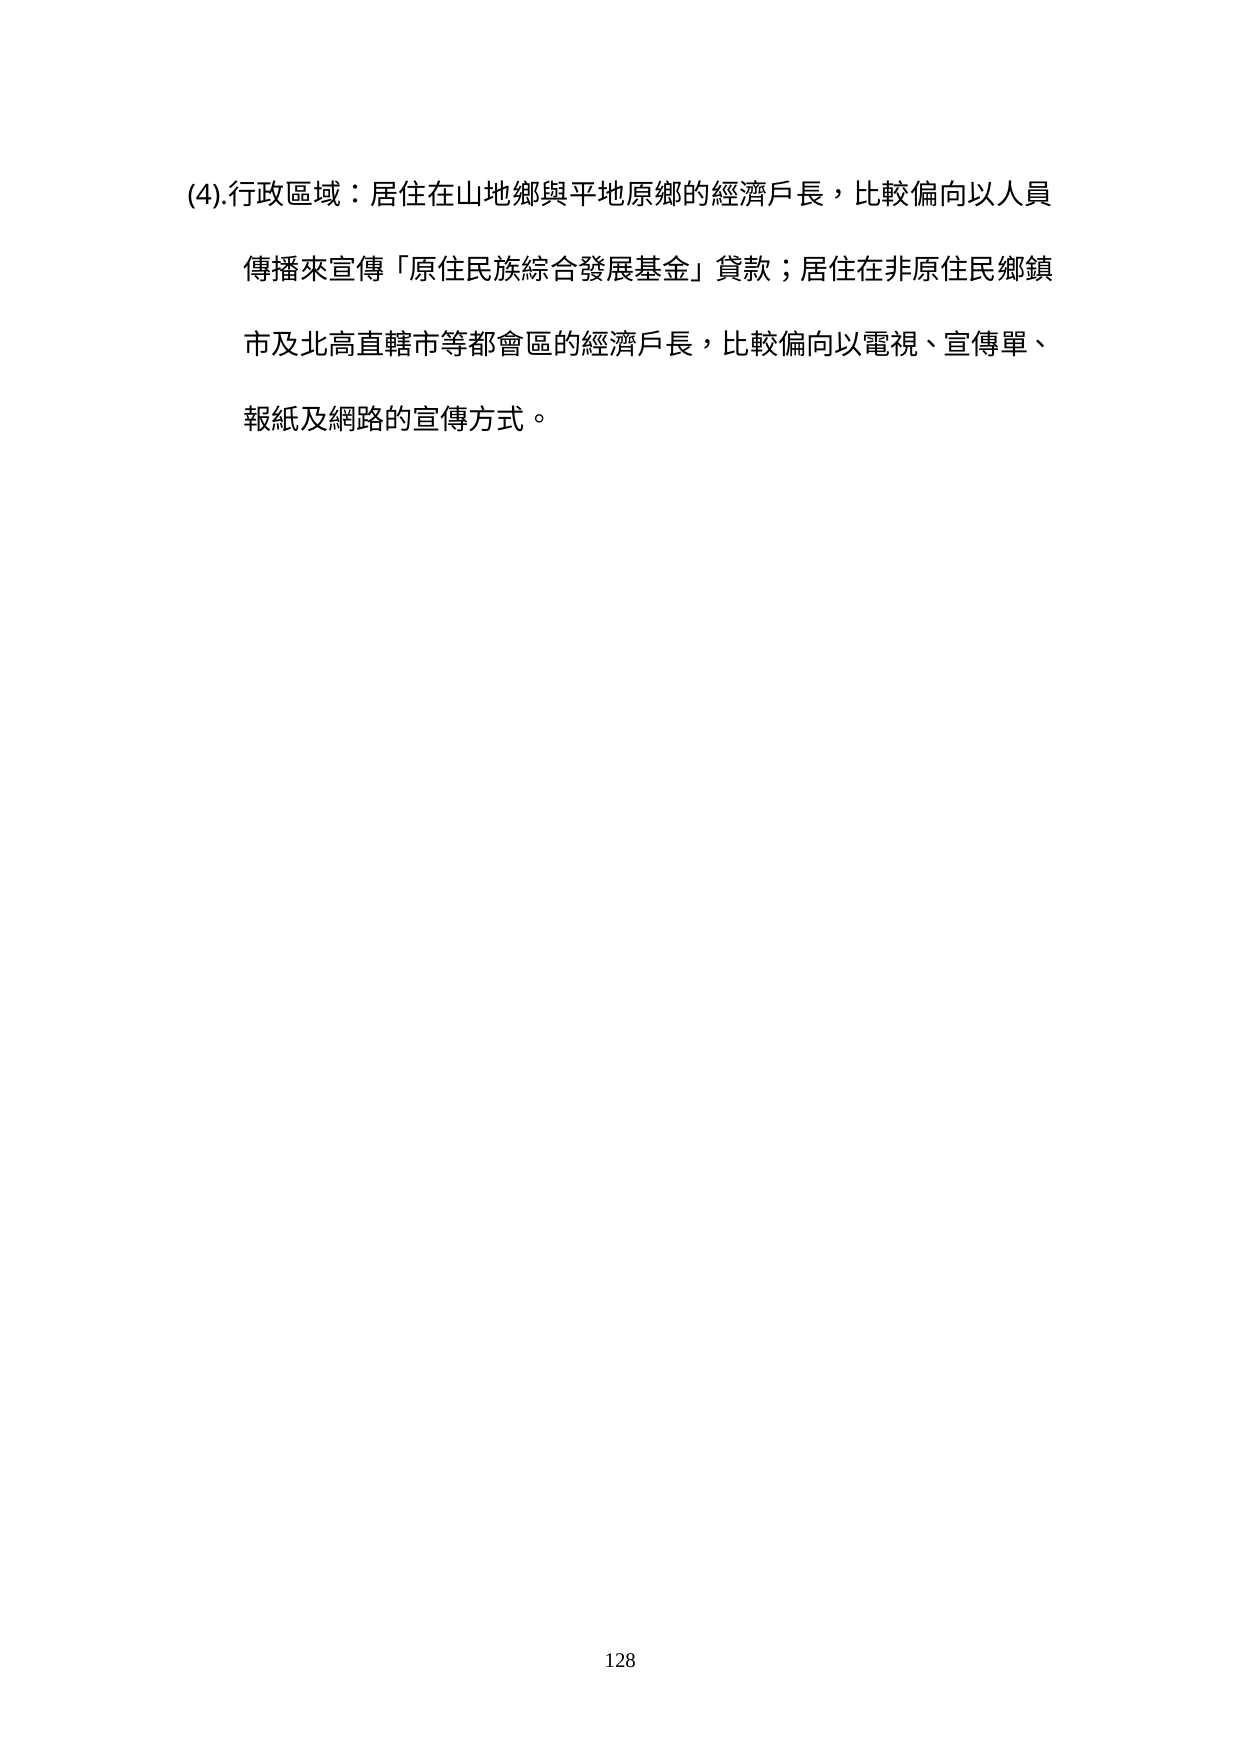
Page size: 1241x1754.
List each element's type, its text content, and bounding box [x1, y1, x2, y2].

text (4).行政區域：居住在山地鄉與平地原鄉的經濟戶長，比較偏向以人員傳播來宣傳「原住民族綜合發展基金」貸款；居住在非原住民鄉鎮市及北高直轄市等都會區的經濟戶長，比較偏向以電視、宣傳單、報紙及網路的宣傳方式。 [187, 150, 1053, 450]
